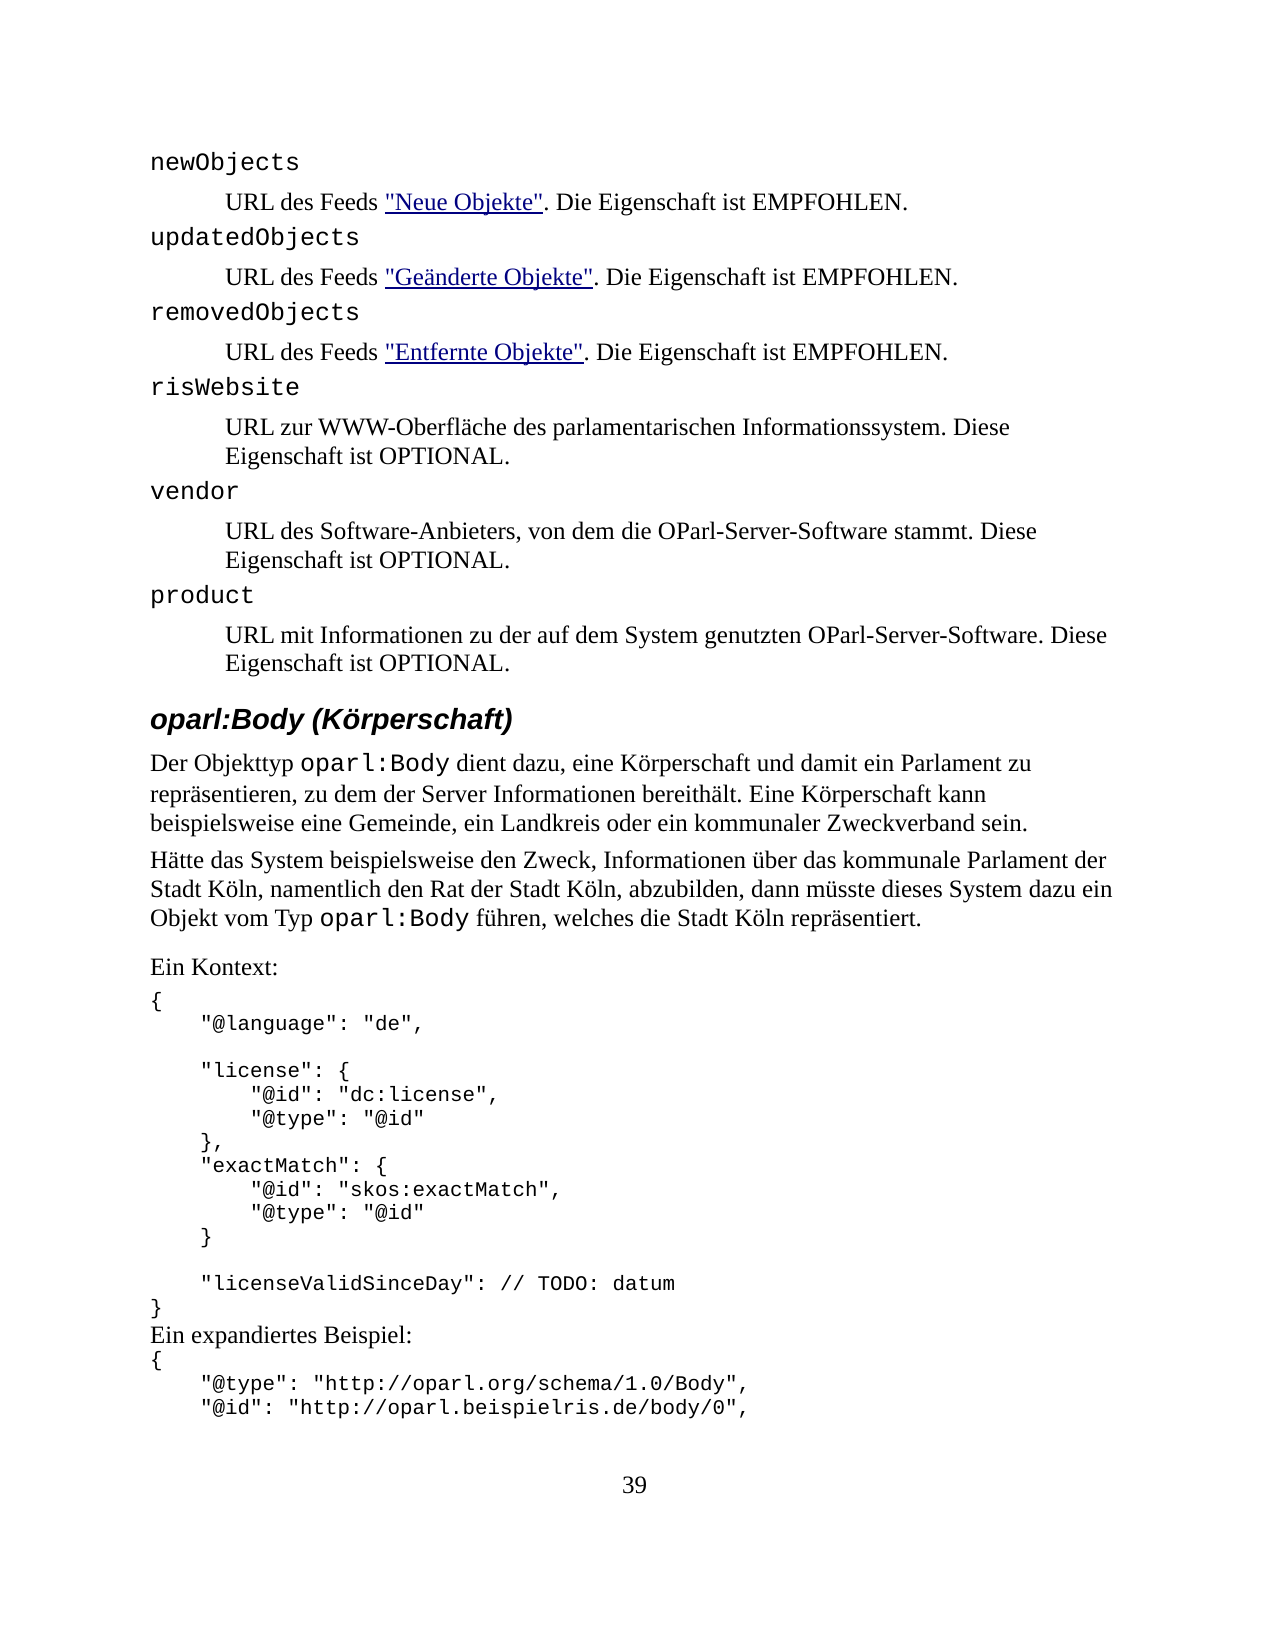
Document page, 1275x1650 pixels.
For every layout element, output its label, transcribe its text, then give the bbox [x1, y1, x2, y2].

text }, [150, 1131, 1125, 1155]
text "@type": "http://oparl.org/schema/1.0/Body", [150, 1373, 1125, 1397]
text "@language": "de", [150, 1013, 1125, 1037]
text "exactMatch": { [150, 1155, 1125, 1179]
text URL des Feeds "Entfernte Objekte". Die Eigenschaft ist EMPFOHLEN. [225, 337, 1125, 366]
text { [150, 1349, 1125, 1373]
text Der Objekttyp oparl:Body dient dazu, eine Körperschaft und damit ein Parlament zu repräsentieren, zu dem der Server Informationen bereithält. Eine Körperschaft kann beispielsweise eine Gemeinde, ein Landkreis oder ein kommunaler Zweckverband sein. [150, 748, 1125, 837]
text "licenseValidSinceDay": // TODO: datum [150, 1273, 1125, 1297]
text { [150, 989, 1125, 1013]
text URL zur WWW-Oberfläche des parlamentarischen Informationssystem. Diese Eigenschaft ist OPTIONAL. [225, 412, 1125, 470]
subtitle oparl:Body (Körperschaft) [150, 702, 1125, 736]
text Ein expandiertes Beispiel: [150, 1321, 1125, 1349]
text "@id": "dc:license", [150, 1084, 1125, 1108]
text "license": { [150, 1061, 1125, 1084]
text Ein Kontext: [150, 952, 1125, 981]
text "@id": "skos:exactMatch", [150, 1179, 1125, 1202]
text } [150, 1297, 1125, 1321]
text } [150, 1226, 1125, 1250]
text updatedObjects [150, 225, 1125, 253]
text newObjects [150, 150, 1125, 178]
text "@type": "@id" [150, 1202, 1125, 1226]
text risWebsite [150, 375, 1125, 403]
text product [150, 582, 1125, 611]
text URL des Feeds "Geänderte Objekte". Die Eigenschaft ist EMPFOHLEN. [225, 262, 1125, 291]
text "@type": "@id" [150, 1108, 1125, 1131]
text "@id": "http://oparl.beispielris.de/body/0", [150, 1397, 1125, 1420]
text URL des Software-Anbieters, von dem die OParl-Server-Software stammt. Diese Eigenschaft ist OPTIONAL. [225, 516, 1125, 573]
text URL des Feeds "Neue Objekte". Die Eigenschaft ist EMPFOHLEN. [225, 187, 1125, 216]
text vendor [150, 479, 1125, 507]
text Hätte das System beispielsweise den Zweck, Informationen über das kommunale Parlament der Stadt Köln, namentlich den Rat der Stadt Köln, abzubilden, dann müsste dieses System dazu ein Objekt vom Typ oparl:Body führen, welches die Stadt Köln repräsentiert. [150, 846, 1125, 934]
text URL mit Informationen zu der auf dem System genutzten OParl-Server-Software. Diese Eigenschaft ist OPTIONAL. [225, 620, 1125, 677]
text removedObjects [150, 300, 1125, 328]
